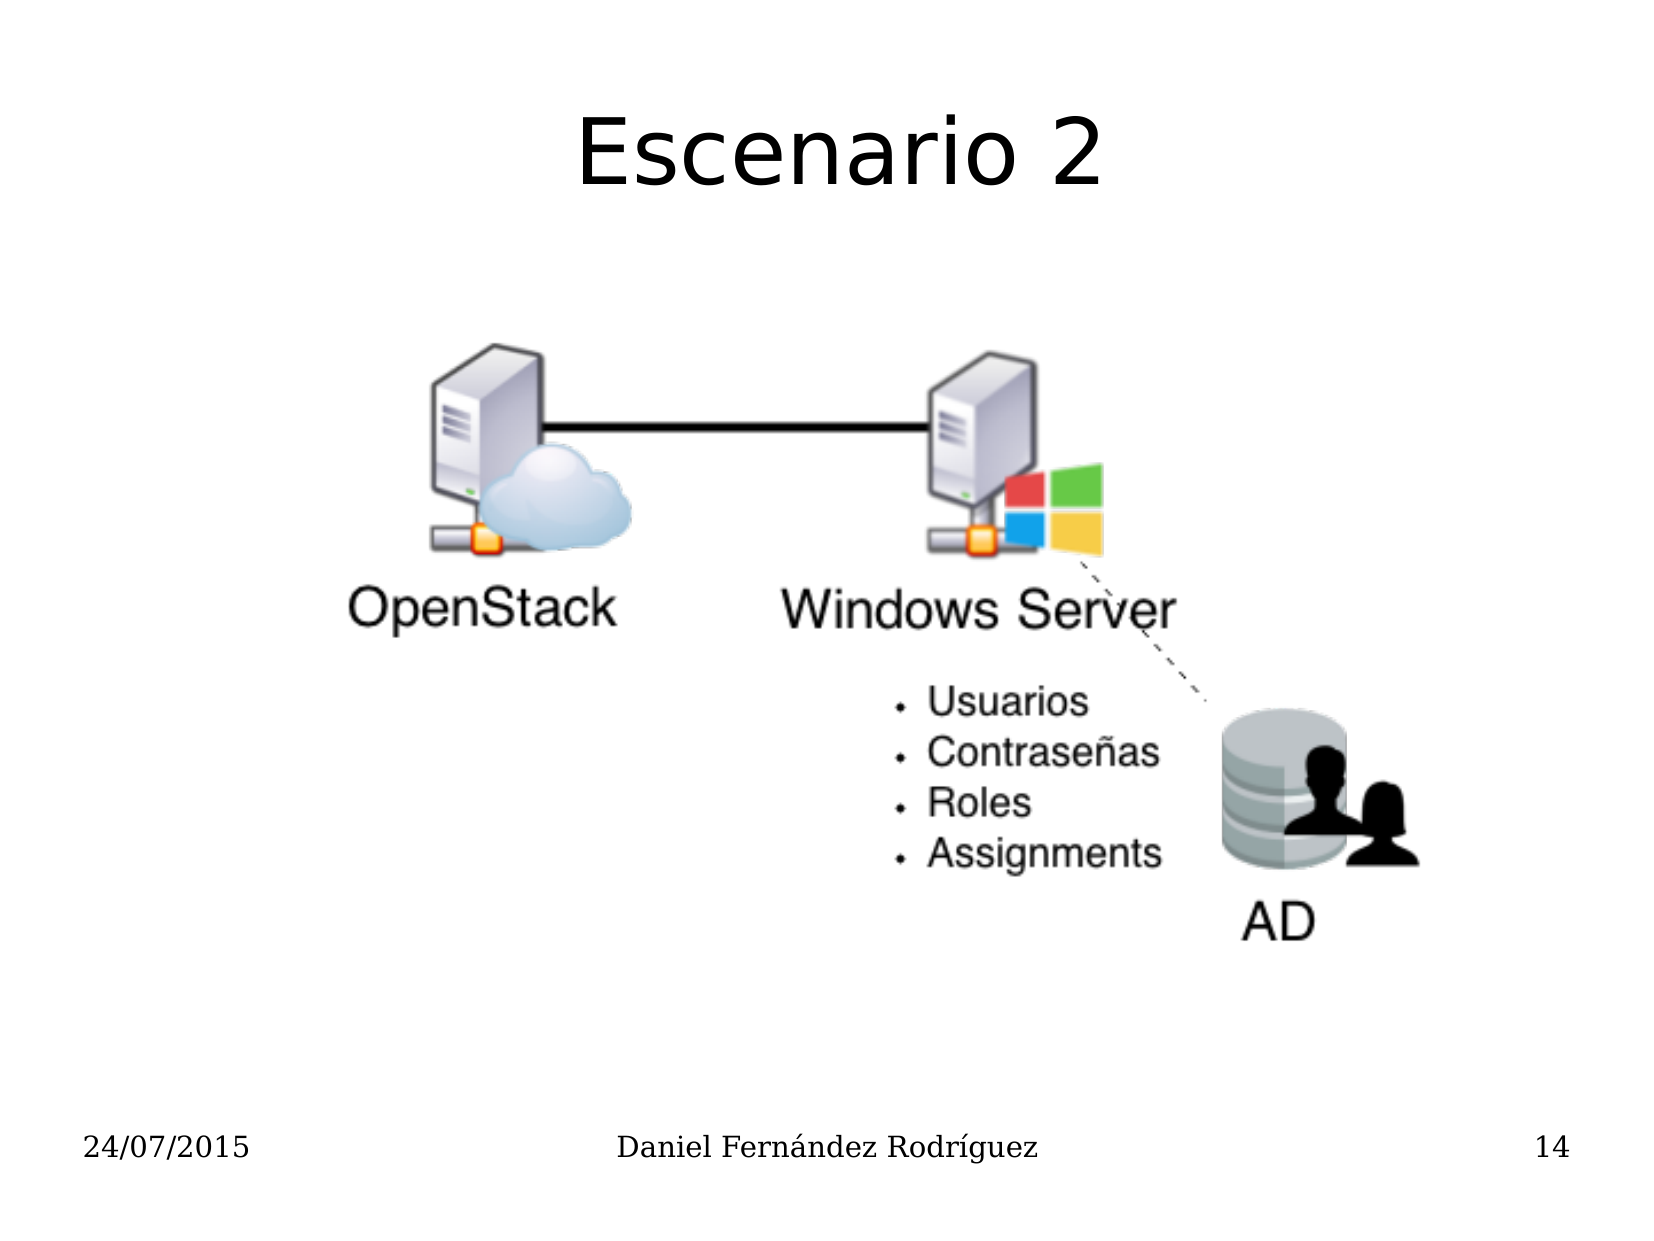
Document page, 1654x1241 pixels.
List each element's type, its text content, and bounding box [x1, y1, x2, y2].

picture [304, 266, 1583, 987]
title Escenario 2 [82, 49, 1571, 257]
